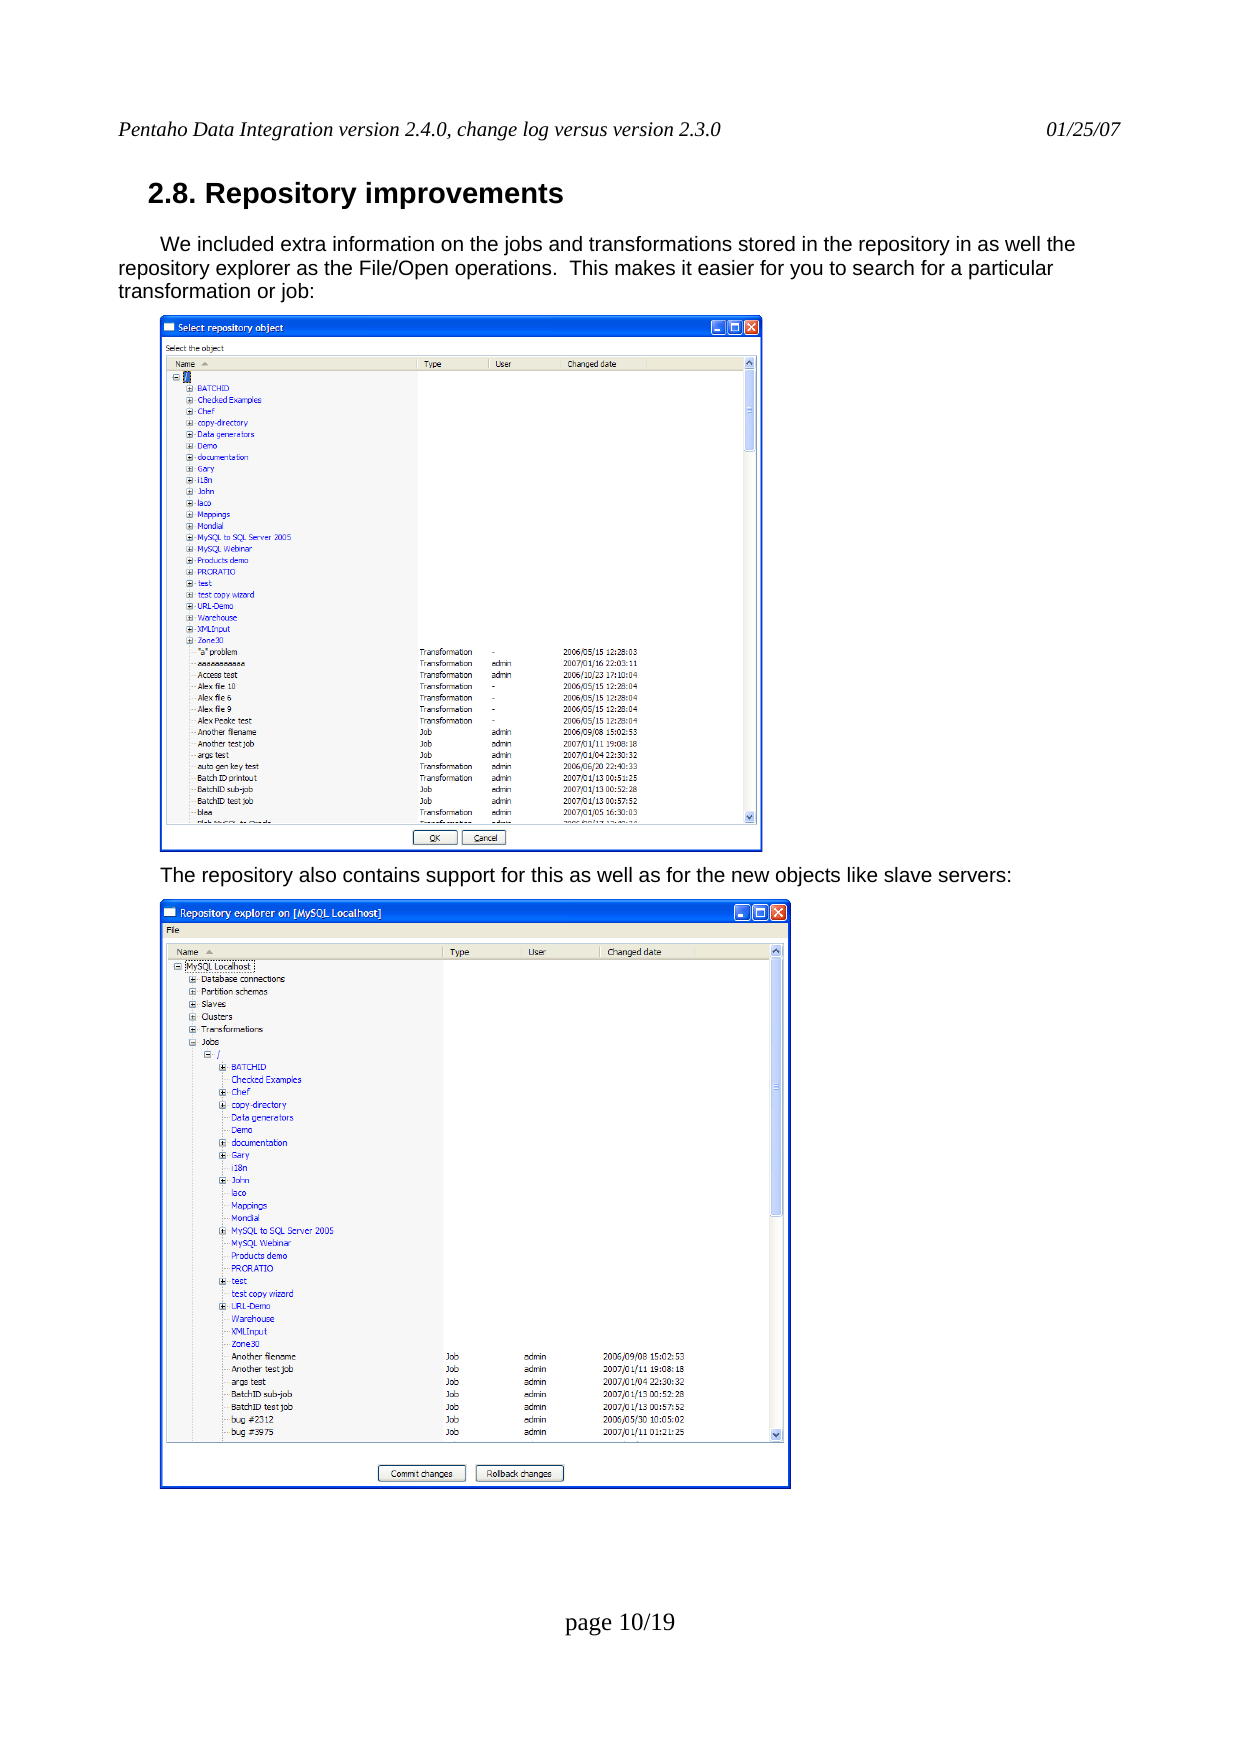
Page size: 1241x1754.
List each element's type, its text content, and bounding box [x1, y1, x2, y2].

text The repository also contains support for this as well as for the new objects like slave servers: [118, 864, 1122, 887]
picture [159, 899, 791, 1489]
subtitle Repository improvements [148, 177, 1122, 209]
text We included extra information on the jobs and transformations stored in the repository in as well the repository explorer as the File/Open operations. This makes it easier for you to search for a particular transformation or job: [118, 233, 1122, 303]
picture [159, 315, 763, 852]
